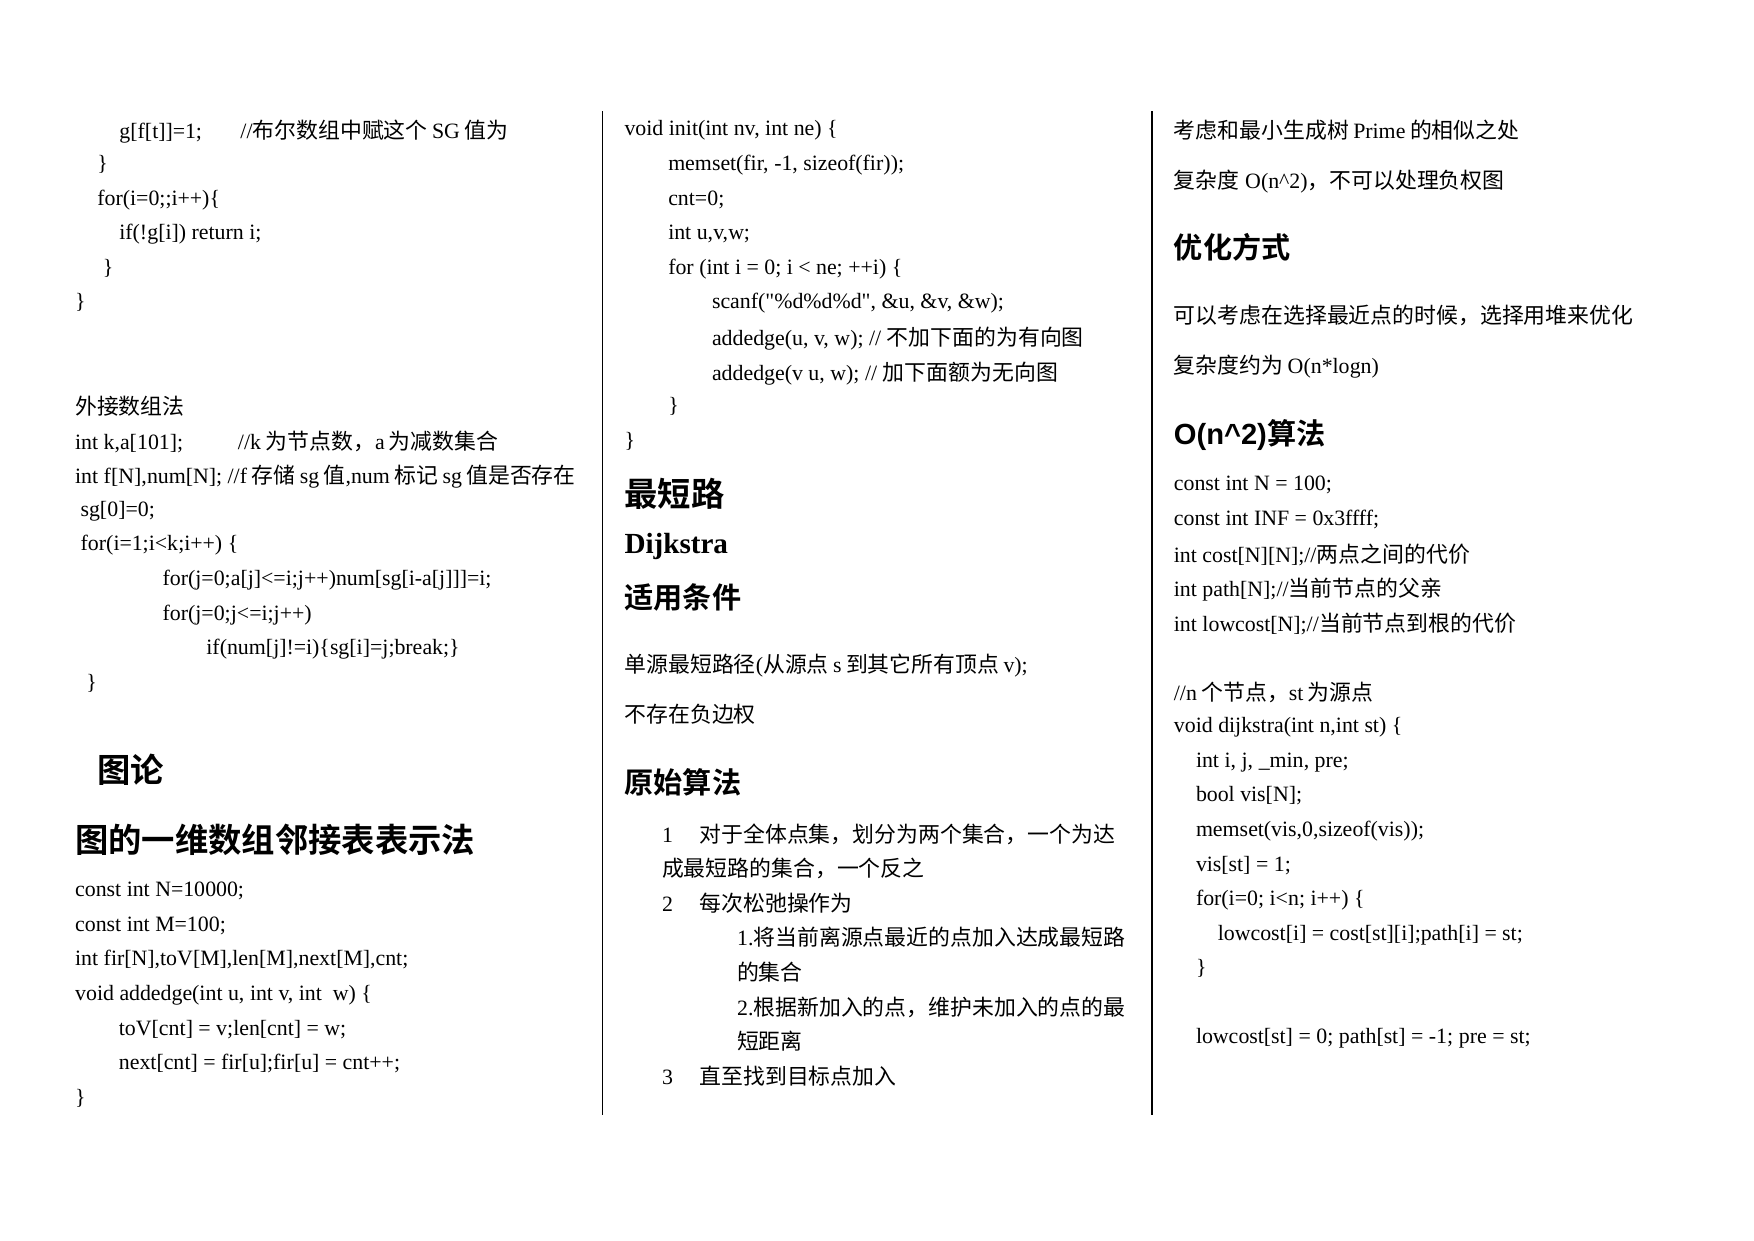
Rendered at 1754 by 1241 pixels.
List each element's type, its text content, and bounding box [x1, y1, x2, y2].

text 可以考虑在选择最近点的时候，选择用堆来优化 [1174, 296, 1679, 331]
text sg[0]=0; [75, 492, 580, 526]
text for(i=0; i<n; i++) { [1174, 881, 1679, 916]
text void init(int nv, int ne) { [624, 111, 1129, 146]
text } [1174, 950, 1679, 985]
text 1.将当前离源点最近的点加入达成最短路的集合 [737, 919, 1129, 988]
text } [75, 1079, 580, 1114]
text for(j=0;a[j]<=i;j++)num[sg[i-a[j]]]=i; [75, 561, 580, 595]
text //n个节点，st为源点 [1174, 673, 1679, 708]
text void addedge(int u, int v, int w) { [75, 976, 580, 1010]
text bool vis[N]; [1174, 777, 1679, 812]
text const int N=10000; [75, 872, 580, 907]
text for(j=0;j<=i;j++) [75, 595, 580, 630]
subtitle 最短路 [624, 457, 1129, 526]
text toV[cnt] = v;len[cnt] = w; [75, 1010, 580, 1045]
text void dijkstra(int n,int st) { [1174, 708, 1679, 743]
subtitle 原始算法 [624, 746, 1129, 815]
text int i, j, _min, pre; [1174, 743, 1679, 777]
text lowcost[i] = cost[st][i];path[i] = st; [1174, 916, 1679, 950]
text if(num[j]!=i){sg[i]=j;break;} [75, 630, 580, 664]
text const int INF = 0x3ffff; [1174, 501, 1679, 535]
subtitle 图论 [97, 734, 580, 803]
text int fir[N],toV[M],len[M],next[M],cnt; [75, 941, 580, 976]
text } [624, 388, 1129, 422]
text int cost[N][N];//两点之间的代价 [1174, 535, 1679, 570]
text scanf("%d%d%d", &u, &v, &w); [624, 284, 1129, 319]
subtitle 适用条件 [624, 561, 1129, 630]
text int f[N],num[N]; //f存储sg值,num标记sg值是否存在 [75, 457, 580, 492]
list 直至找到目标点加入 [662, 1057, 1129, 1092]
text 外接数组法 [75, 388, 580, 422]
text cnt=0; [624, 180, 1129, 215]
text } [624, 422, 1129, 457]
text next[cnt] = fir[u];fir[u] = cnt++; [75, 1045, 580, 1079]
text 2.根据新加入的点，维护未加入的点的最短距离 [737, 988, 1129, 1057]
text vis[st] = 1; [1174, 846, 1679, 881]
text } [75, 664, 580, 699]
subtitle 优化方式 [1174, 212, 1679, 281]
text int u,v,w; [624, 215, 1129, 249]
text addedge(u, v, w); // 不加下面的为有向图 [624, 319, 1129, 353]
list 每次松弛操作为 [662, 884, 1129, 919]
text int k,a[101]; //k为节点数，a为减数集合 [75, 422, 580, 457]
text const int M=100; [75, 907, 580, 941]
subtitle 图的一维数组邻接表表示法 [75, 803, 580, 872]
subtitle Dijkstra [624, 526, 1129, 561]
text memset(vis,0,sizeof(vis)); [1174, 812, 1679, 846]
text memset(fir, -1, sizeof(fir)); [624, 146, 1129, 180]
text addedge(v u, w); // 加下面额为无向图 [624, 353, 1129, 388]
text 复杂度 O(n^2)，不可以处理负权图 [1174, 161, 1679, 196]
text 不存在负边权 [624, 696, 1129, 730]
text int path[N];//当前节点的父亲 [1174, 570, 1679, 604]
text for(i=1;i<k;i++) { [75, 526, 580, 561]
text const int N = 100; [1174, 466, 1679, 501]
subtitle O(n^2)算法 [1174, 397, 1679, 466]
list 对于全体点集，划分为两个集合，一个为达成最短路的集合，一个反之 [662, 815, 1129, 884]
text int lowcost[N];//当前节点到根的代价 [1174, 604, 1679, 639]
text lowcost[st] = 0; path[st] = -1; pre = st; [1174, 1019, 1679, 1054]
text for (int i = 0; i < ne; ++i) { [624, 249, 1129, 284]
text 单源最短路径(从源点s到其它所有顶点v); [624, 646, 1129, 680]
text 复杂度约为O(n*logn) [1174, 347, 1679, 381]
text g[f[t]]=1; //布尔数组中赋这个SG值为 } for(i=0;;i++){ if(!g[i]) return i; } } [75, 111, 580, 319]
text 考虑和最小生成树Prime的相似之处 [1174, 111, 1679, 146]
